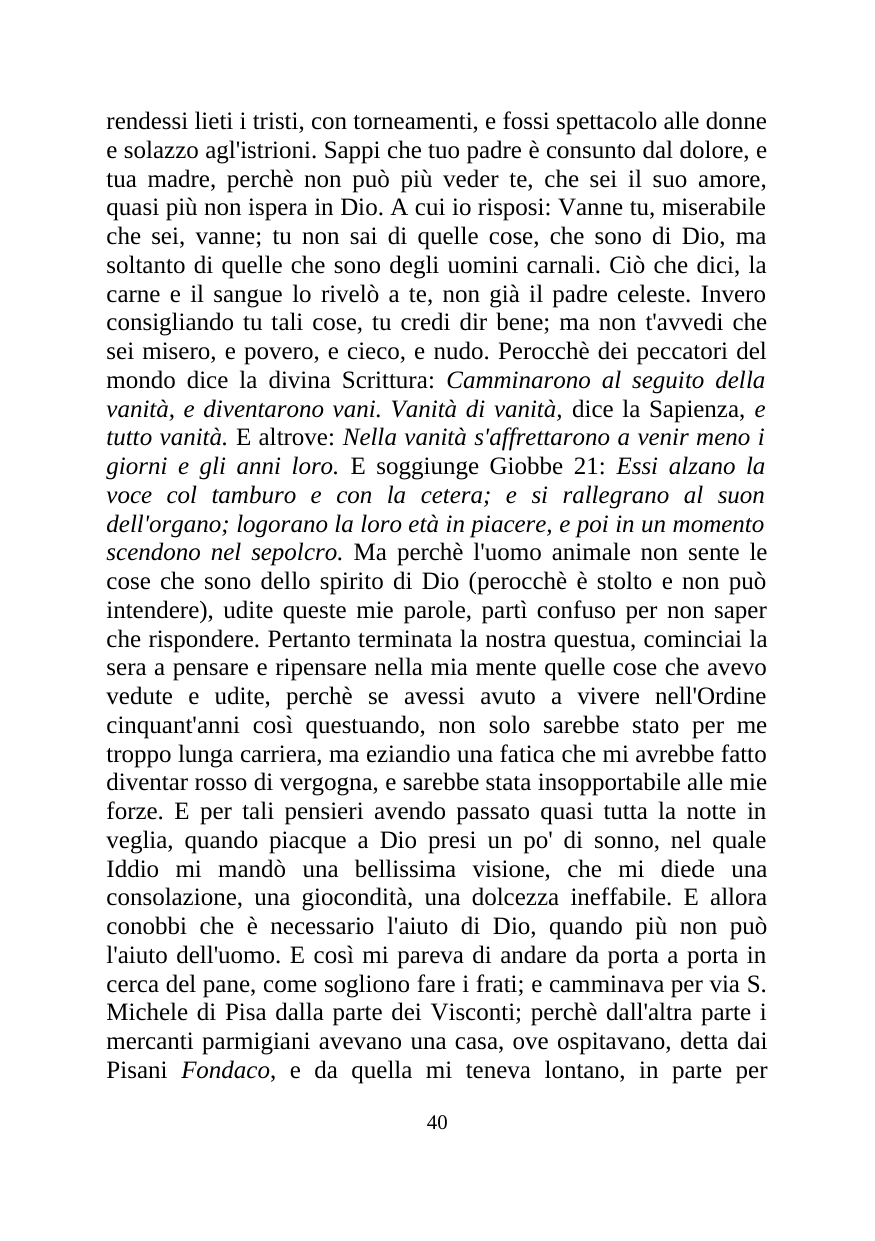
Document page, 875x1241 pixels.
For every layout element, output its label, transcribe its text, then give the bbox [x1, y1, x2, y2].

text rendessi lieti i tristi, con torneamenti, e fossi spettacolo alle donne e solazzo agl'istrioni. Sappi che tuo padre è consunto dal dolore, e tua madre, perchè non può più veder te, che sei il suo amore, quasi più non ispera in Dio. A cui io risposi: Vanne tu, miserabile che sei, vanne; tu non sai di quelle cose, che sono di Dio, ma soltanto di quelle che sono degli uomini carnali. Ciò che dici, la carne e il sangue lo rivelò a te, non già il padre celeste. Invero consigliando tu tali cose, tu credi dir bene; ma non t'avvedi che sei misero, e povero, e cieco, e nudo. Perocchè dei peccatori del mondo dice la divina Scrittura: Camminarono al seguito della vanità, e diventarono vani. Vanità di vanità, dice la Sapienza, e tutto vanità. E altrove: Nella vanità s'affrettarono a venir meno i giorni e gli anni loro. E soggiunge Giobbe 21: Essi alzano la voce col tamburo e con la cetera; e si rallegrano al suon dell'organo; logorano la loro età in piacere, e poi in un momento scendono nel sepolcro. Ma perchè l'uomo animale non sente le cose che sono dello spirito di Dio (perocchè è stolto e non può intendere), udite queste mie parole, partì confuso per non saper che rispondere. Pertanto terminata la nostra questua, cominciai la sera a pensare e ripensare nella mia mente quelle cose che avevo vedute e udite, perchè se avessi avuto a vivere nell'Ordine cinquant'anni così questuando, non solo sarebbe stato per me troppo lunga carriera, ma eziandio una fatica che mi avrebbe fatto diventar rosso di vergogna, e sarebbe stata insopportabile alle mie forze. E per tali pensieri avendo passato quasi tutta la notte in veglia, quando piacque a Dio presi un po' di sonno, nel quale Iddio mi mandò una bellissima visione, che mi diede una consolazione, una giocondità, una dolcezza ineffabile. E allora conobbi che è necessario l'aiuto di Dio, quando più non può l'aiuto dell'uomo. E così mi pareva di andare da porta a porta in cerca del pane, come sogliono fare i frati; e camminava per via S. Michele di Pisa dalla parte dei Visconti; perchè dall'altra parte i mercanti parmigiani avevano una casa, ove ospitavano, detta dai Pisani Fondaco, e da quella mi teneva lontano, in parte per [106, 106, 768, 1084]
